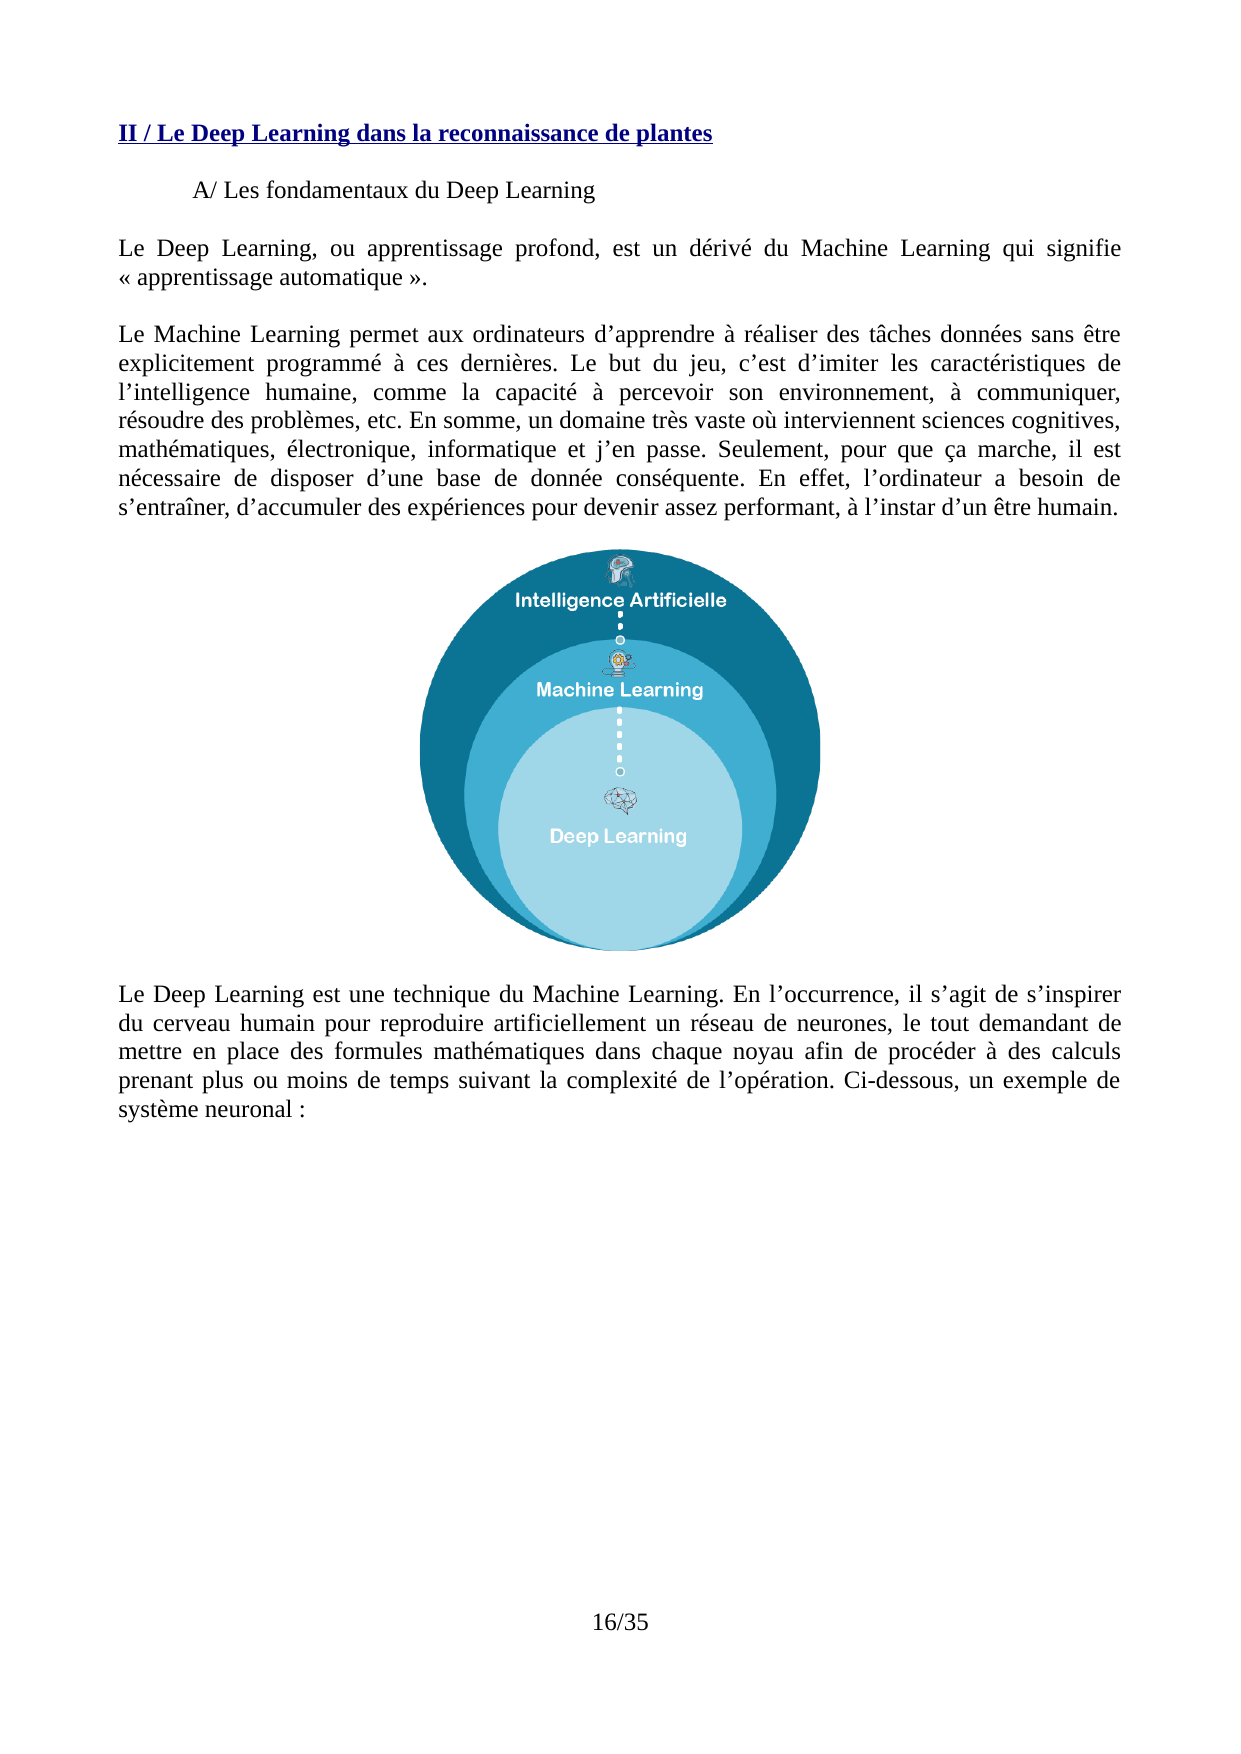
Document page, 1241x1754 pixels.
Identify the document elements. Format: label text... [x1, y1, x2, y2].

picture [646, 593, 658, 606]
picture [419, 636, 821, 951]
picture [661, 593, 671, 606]
picture [533, 593, 538, 606]
picture [673, 597, 685, 605]
text Le Deep Learning est une technique du Machine Learning. En l’occurrence, il s’agit de s’inspirer du cerveau humain pour reproduire artificiellement un réseau de neurones, le tout demandant de mettre en place des formules mathématiques dans chaque noyau afin de procéder à des calculs prenant plus ou moins de temps suivant la complexité de l’opération. Ci-dessous, un exemple de système neuronal : [118, 979, 1122, 1123]
text A/ Les fondamentaux du Deep Learning [118, 176, 1122, 204]
picture [696, 594, 708, 605]
picture [631, 593, 638, 606]
picture [636, 549, 821, 729]
picture [614, 597, 623, 605]
picture [718, 597, 726, 605]
picture [608, 555, 633, 583]
picture [542, 597, 550, 605]
picture [523, 597, 531, 606]
text II / Le Deep Learning dans la reconnaissance de plantes [118, 118, 1122, 147]
picture [419, 549, 604, 734]
picture [592, 597, 600, 606]
text Le Machine Learning permet aux ordinateurs d’apprendre à réaliser des tâches données sans être explicitement programmé à ces dernières. Le but du jeu, c’est d’imiter les caractéristiques de l’intelligence humaine, comme la capacité à percevoir son environnement, à communiquer, résoudre des problèmes, etc. En somme, un domaine très vaste où interviennent sciences cognitives, mathématiques, électronique, informatique et j’en passe. Seulement, pour que ça marche, il est nécessaire de disposer d’une base de donnée conséquente. En effet, l’ordinateur a besoin de s’entraîner, d’accumuler des expériences pour devenir assez performant, à l’instar d’un être humain. [118, 319, 1122, 521]
picture [570, 597, 577, 610]
text Le Deep Learning, ou apprentissage profond, est un dérivé du Machine Learning qui signifie « apprentissage automatique ». [118, 233, 1122, 291]
